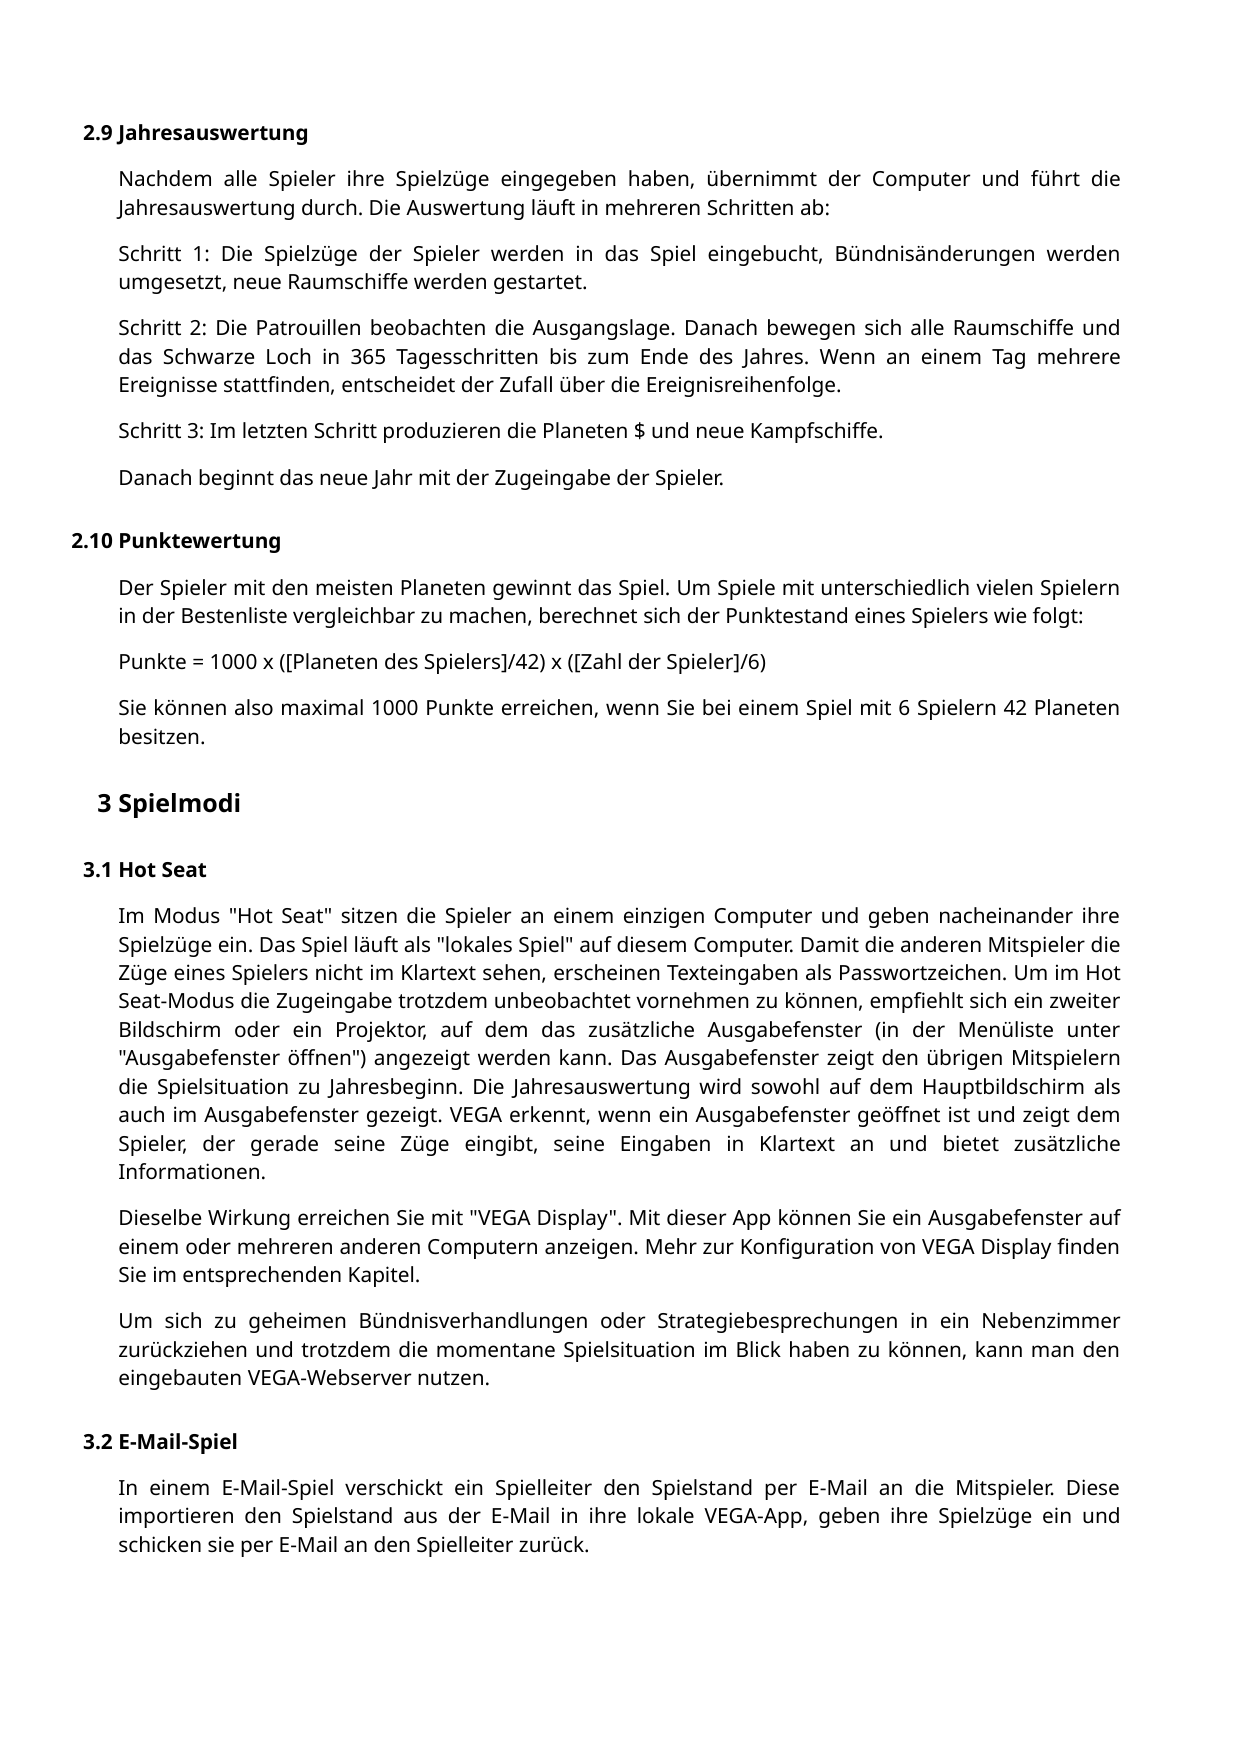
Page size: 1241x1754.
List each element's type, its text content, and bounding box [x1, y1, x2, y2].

subtitle Jahresauswertung [118, 118, 1122, 147]
text Der Spieler mit den meisten Planeten gewinnt das Spiel. Um Spiele mit unterschiedlich vielen Spielern in der Bestenliste vergleichbar zu machen, berechnet sich der Punktestand eines Spielers wie folgt: [118, 573, 1122, 629]
text In einem E-Mail-Spiel verschickt ein Spielleiter den Spielstand per E-Mail an die Mitspieler. Diese importieren den Spielstand aus der E-Mail in ihre lokale VEGA-App, geben ihre Spielzüge ein und schicken sie per E-Mail an den Spielleiter zurück. [118, 1473, 1122, 1558]
text Schritt 3: Im letzten Schritt produzieren die Planeten $ und neue Kampfschiffe. [118, 416, 1122, 445]
subtitle Spielmodi [118, 786, 1122, 820]
text Sie können also maximal 1000 Punkte erreichen, wenn Sie bei einem Spiel mit 6 Spielern 42 Planeten besitzen. [118, 693, 1122, 750]
text Schritt 1: Die Spielzüge der Spieler werden in das Spiel eingebucht, Bündnisänderungen werden umgesetzt, neue Raumschiffe werden gestartet. [118, 239, 1122, 296]
text Um sich zu geheimen Bündnisverhandlungen oder Strategiebesprechungen in ein Nebenzimmer zurückziehen und trotzdem die momentane Spielsituation im Blick haben zu können, kann man den eingebauten VEGA-Webserver nutzen. [118, 1306, 1122, 1392]
text Schritt 2: Die Patrouillen beobachten die Ausgangslage. Danach bewegen sich alle Raumschiffe und das Schwarze Loch in 365 Tagesschritten bis zum Ende des Jahres. Wenn an einem Tag mehrere Ereignisse stattfinden, entscheidet der Zufall über die Ereignisreihenfolge. [118, 313, 1122, 399]
subtitle E-Mail-Spiel [118, 1427, 1122, 1456]
subtitle Hot Seat [118, 855, 1122, 883]
text Dieselbe Wirkung erreichen Sie mit "VEGA Display". Mit dieser App können Sie ein Ausgabefenster auf einem oder mehreren anderen Computern anzeigen. Mehr zur Konfiguration von VEGA Display finden Sie im entsprechenden Kapitel. [118, 1203, 1122, 1289]
text Nachdem alle Spieler ihre Spielzüge eingegeben haben, übernimmt der Computer und führt die Jahresauswertung durch. Die Auswertung läuft in mehreren Schritten ab: [118, 164, 1122, 221]
text Danach beginnt das neue Jahr mit der Zugeingabe der Spieler. [118, 463, 1122, 491]
text Im Modus "Hot Seat" sitzen die Spieler an einem einzigen Computer und geben nacheinander ihre Spielzüge ein. Das Spiel läuft als "lokales Spiel" auf diesem Computer. Damit die anderen Mitspieler die Züge eines Spielers nicht im Klartext sehen, erscheinen Texteingaben als Passwortzeichen. Um im Hot Seat-Modus die Zugeingabe trotzdem unbeobachtet vornehmen zu können, empfiehlt sich ein zweiter Bildschirm oder ein Projektor, auf dem das zusätzliche Ausgabefenster (in der Menüliste unter "Ausgabefenster öffnen") angezeigt werden kann. Das Ausgabefenster zeigt den übrigen Mitspielern die Spielsituation zu Jahresbeginn. Die Jahresauswertung wird sowohl auf dem Hauptbildschirm als auch im Ausgabefenster gezeigt. VEGA erkennt, wenn ein Ausgabefenster geöffnet ist und zeigt dem Spieler, der gerade seine Züge eingibt, seine Eingaben in Klartext an und bietet zusätzliche Informationen. [118, 901, 1122, 1186]
text Punkte = 1000 x ([Planeten des Spielers]/42) x ([Zahl der Spieler]/6) [118, 647, 1122, 676]
subtitle Punktewertung [118, 526, 1122, 555]
